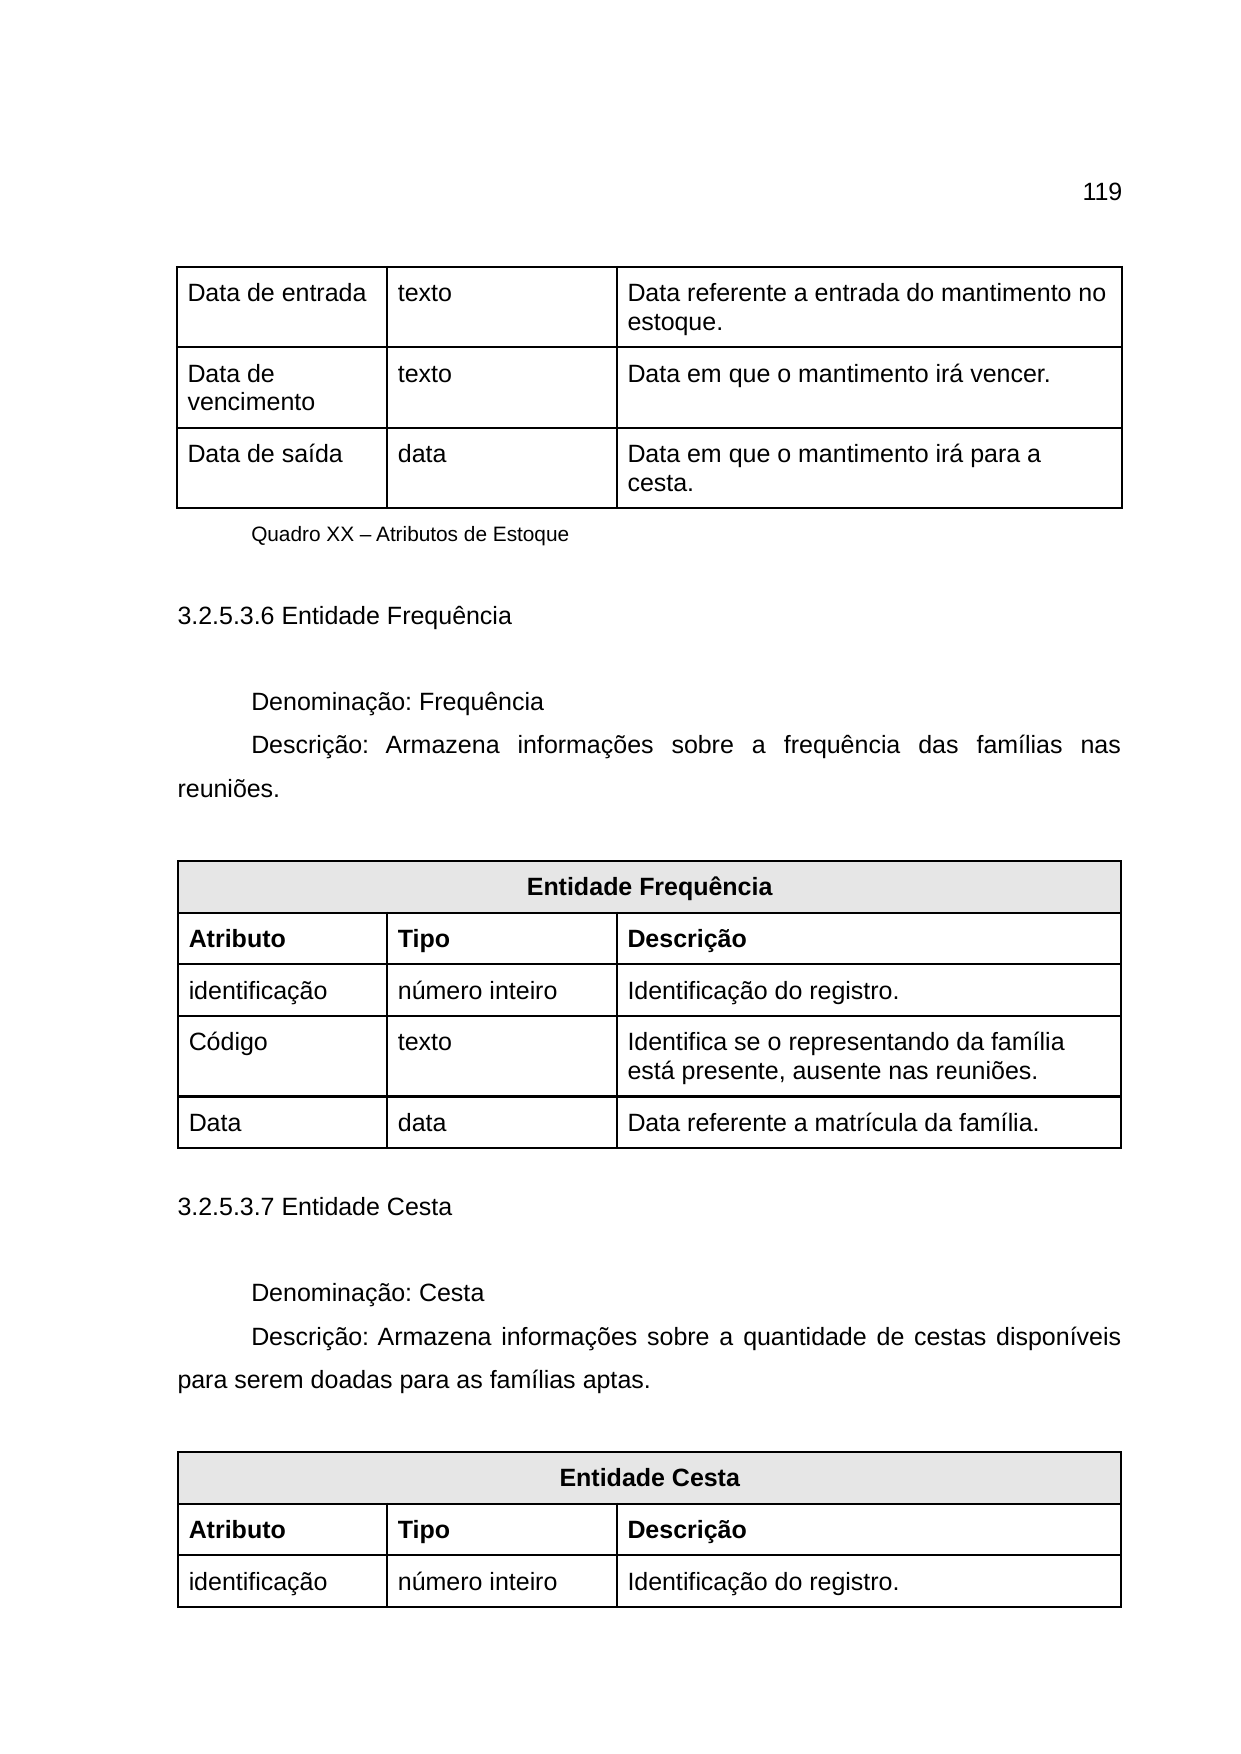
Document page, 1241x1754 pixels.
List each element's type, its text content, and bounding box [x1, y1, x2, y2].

table_cell Data de vencimento [178, 348, 386, 427]
table_header Entidade Cesta [179, 1453, 1120, 1503]
text Descrição: Armazena informações sobre a quantidade de cestas disponíveis para serem doadas para as famílias aptas. [177, 1322, 1122, 1393]
table_cell Data em que o mantimento irá vencer. [618, 348, 1121, 427]
table_cell Identificação do registro. [618, 965, 1120, 1015]
table_cell data [388, 1098, 616, 1147]
text Denominação: Cesta [177, 1278, 1122, 1307]
table_header Entidade Frequência [179, 862, 1120, 912]
table_cell Data referente a matrícula da família. [618, 1098, 1120, 1147]
table_cell identificação [179, 1556, 386, 1606]
table_cell número inteiro [388, 965, 616, 1015]
table_cell Tipo [388, 914, 616, 963]
table_cell Código [179, 1017, 386, 1095]
table_cell Descrição [618, 1505, 1120, 1554]
text Descrição: Armazena informações sobre a frequência das famílias nas reuniões. [177, 731, 1122, 802]
table_cell texto [388, 268, 616, 346]
table_cell identificação [179, 965, 386, 1015]
table_cell data [388, 429, 616, 507]
table_cell texto [388, 348, 616, 427]
table_cell Tipo [388, 1505, 616, 1554]
table_cell Data de entrada [178, 268, 386, 346]
text Denominação: Frequência [177, 687, 1122, 716]
table_cell Atributo [179, 914, 386, 963]
text 3.2.5.3.7 Entidade Cesta [177, 1192, 1122, 1221]
table_cell Data em que o mantimento irá para a cesta. [618, 429, 1121, 507]
table_cell Data referente a entrada do mantimento no estoque. [618, 268, 1121, 346]
table_cell Data [179, 1098, 386, 1147]
table_cell texto [388, 1017, 616, 1095]
table_cell Data de saída [178, 429, 386, 507]
table_cell Atributo [179, 1505, 386, 1554]
table_cell número inteiro [388, 1556, 616, 1606]
table_cell Identificação do registro. [618, 1556, 1120, 1606]
table_cell Identifica se o representando da família está presente, ausente nas reuniões. [618, 1017, 1120, 1095]
text Quadro XX – Atributos de Estoque [177, 522, 1122, 546]
text 3.2.5.3.6 Entidade Frequência [177, 601, 1122, 630]
table_cell Descrição [618, 914, 1120, 963]
